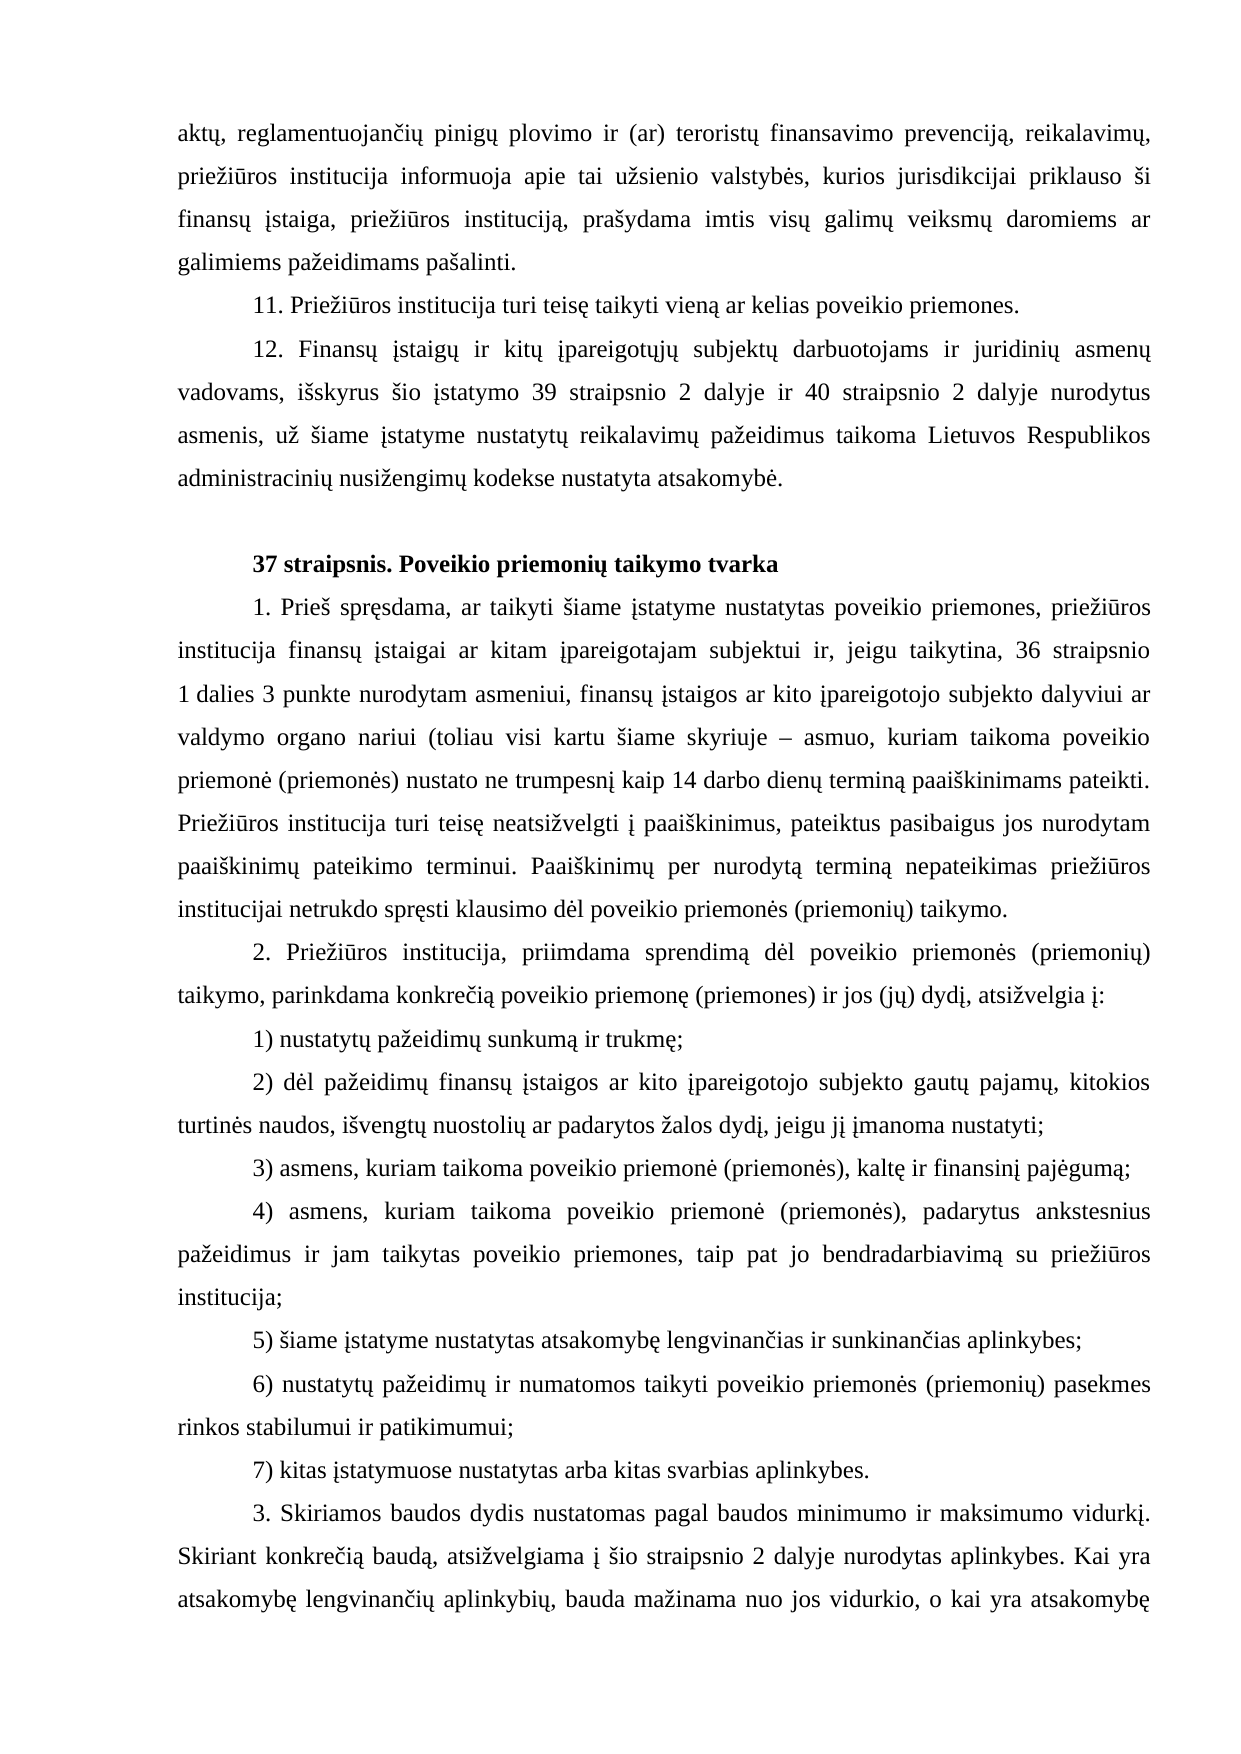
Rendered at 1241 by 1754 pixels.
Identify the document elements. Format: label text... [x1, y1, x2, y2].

text 3) asmens, kuriam taikoma poveikio priemonė (priemonės), kaltę ir finansinį pajėgumą; [177, 1153, 1152, 1182]
text 5) šiame įstatyme nustatytas atsakomybę lengvinančias ir sunkinančias aplinkybes; [177, 1326, 1152, 1354]
text 4) asmens, kuriam taikoma poveikio priemonė (priemonės), padarytus ankstesnius pažeidimus ir jam taikytas poveikio priemones, taip pat jo bendradarbiavimą su priežiūros institucija; [177, 1196, 1152, 1311]
text 3. Skiriamos baudos dydis nustatomas pagal baudos minimumo ir maksimumo vidurkį. Skiriant konkrečią baudą, atsižvelgiama į šio straipsnio 2 dalyje nurodytas aplinkybes. Kai yra atsakomybę lengvinančių aplinkybių, bauda mažinama nuo jos vidurkio, o kai yra atsakomybę [177, 1498, 1152, 1613]
text 2) dėl pažeidimų finansų įstaigos ar kito įpareigotojo subjekto gautų pajamų, kitokios turtinės naudos, išvengtų nuostolių ar padarytos žalos dydį, jeigu jį įmanoma nustatyti; [177, 1067, 1152, 1139]
text 11. Priežiūros institucija turi teisę taikyti vieną ar kelias poveikio priemones. [177, 291, 1152, 319]
text 7) kitas įstatymuose nustatytas arba kitas svarbias aplinkybes. [177, 1455, 1152, 1484]
text 1. Prieš spręsdama, ar taikyti šiame įstatyme nustatytas poveikio priemones, priežiūros institucija finansų įstaigai ar kitam įpareigotajam subjektui ir, jeigu taikytina, 36 straipsnio 1 dalies 3 punkte nurodytam asmeniui, finansų įstaigos ar kito įpareigotojo subjekto dalyviui ar valdymo organo nariui (toliau visi kartu šiame skyriuje – asmuo, kuriam taikoma poveikio priemonė (priemonės) nustato ne trumpesnį kaip 14 darbo dienų terminą paaiškinimams pateikti. Priežiūros institucija turi teisę neatsižvelgti į paaiškinimus, pateiktus pasibaigus jos nurodytam paaiškinimų pateikimo terminui. Paaiškinimų per nurodytą terminą nepateikimas priežiūros institucijai netrukdo spręsti klausimo dėl poveikio priemonės (priemonių) taikymo. [177, 592, 1152, 923]
text 1) nustatytų pažeidimų sunkumą ir trukmę; [177, 1024, 1152, 1052]
text 12. Finansų įstaigų ir kitų įpareigotųjų subjektų darbuotojams ir juridinių asmenų vadovams, išskyrus šio įstatymo 39 straipsnio 2 dalyje ir 40 straipsnio 2 dalyje nurodytus asmenis, už šiame įstatyme nustatytų reikalavimų pažeidimus taikoma Lietuvos Respublikos administracinių nusižengimų kodekse nustatyta atsakomybė. [177, 334, 1152, 492]
text aktų, reglamentuojančių pinigų plovimo ir (ar) teroristų finansavimo prevenciją, reikalavimų, priežiūros institucija informuoja apie tai užsienio valstybės, kurios jurisdikcijai priklauso ši finansų įstaiga, priežiūros instituciją, prašydama imtis visų galimų veiksmų daromiems ar galimiems pažeidimams pašalinti. [177, 118, 1152, 276]
text 37 straipsnis. Poveikio priemonių taikymo tvarka [177, 549, 1152, 578]
text 6) nustatytų pažeidimų ir numatomos taikyti poveikio priemonės (priemonių) pasekmes rinkos stabilumui ir patikimumui; [177, 1369, 1152, 1441]
text 2. Priežiūros institucija, priimdama sprendimą dėl poveikio priemonės (priemonių) taikymo, parinkdama konkrečią poveikio priemonę (priemones) ir jos (jų) dydį, atsižvelgia į: [177, 937, 1152, 1009]
